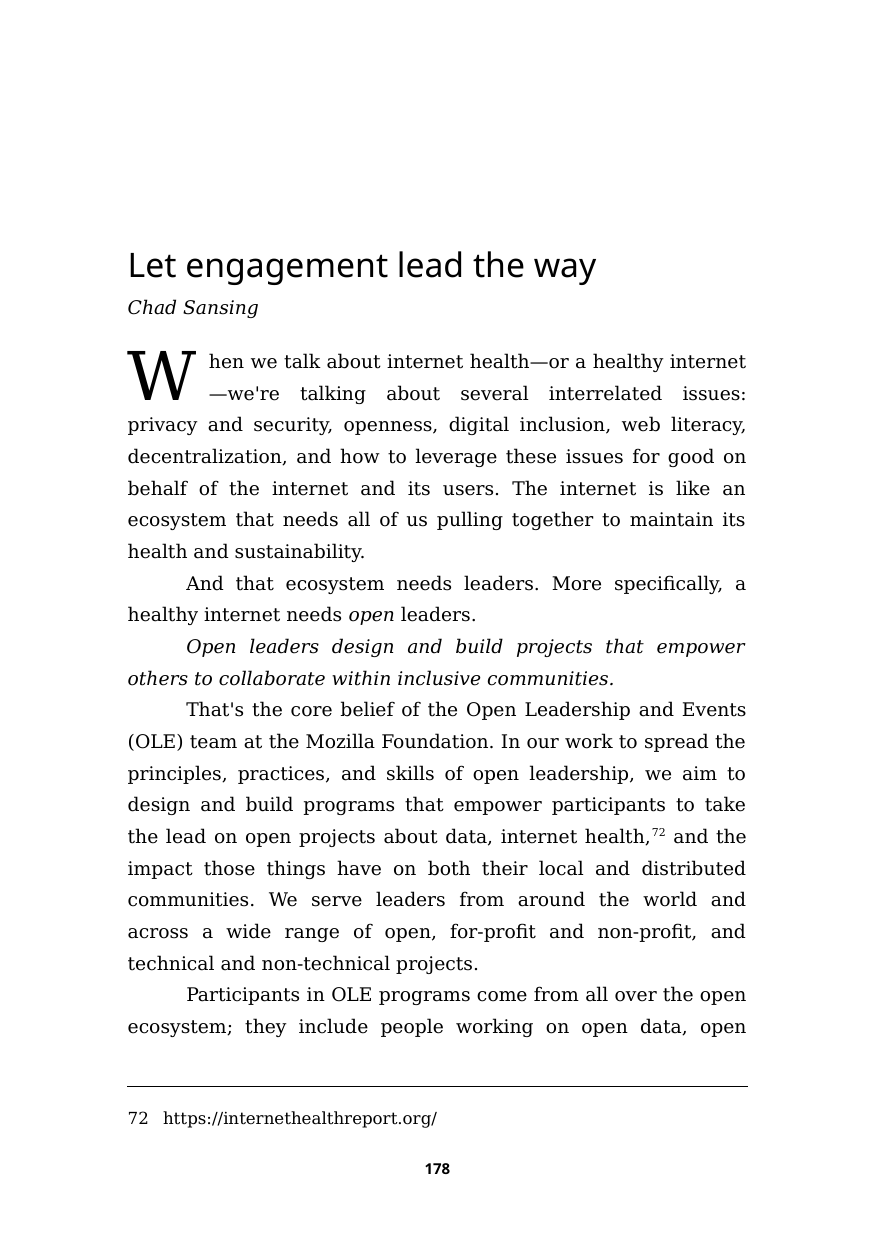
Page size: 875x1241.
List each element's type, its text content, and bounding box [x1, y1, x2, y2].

text When we talk about internet health—or a healthy internet—we're talking about several interrelated issues: privacy and security, openness, digital inclusion, web literacy, decentralization, and how to leverage these issues for good on behalf of the internet and its users. The internet is like an ecosystem that needs all of us pulling together to maintain its health and sustainability. [127, 351, 747, 563]
text Participants in OLE programs come from all over the open ecosystem; they include people working on open data, open [127, 984, 747, 1038]
text Chad Sansing [127, 297, 747, 319]
text And that ecosystem needs leaders. More specifically, a healthy internet needs open leaders. [127, 573, 747, 626]
text That's the core belief of the Open Leadership and Events (OLE) team at the Mozilla Foundation. In our work to spread the principles, practices, and skills of open leadership, we aim to design and build programs that empower participants to take the lead on open projects about data, internet health, and the impact those things have on both their local and distributed communities. We serve leaders from around the world and across a wide range of open, for-profit and non-profit, and technical and non-technical projects. [127, 699, 747, 975]
text Open leaders design and build projects that empower others to collaborate within inclusive communities. [127, 636, 747, 690]
text https://internethealthreport.org/ [127, 1109, 747, 1128]
subtitle Let engagement lead the way [127, 246, 747, 285]
